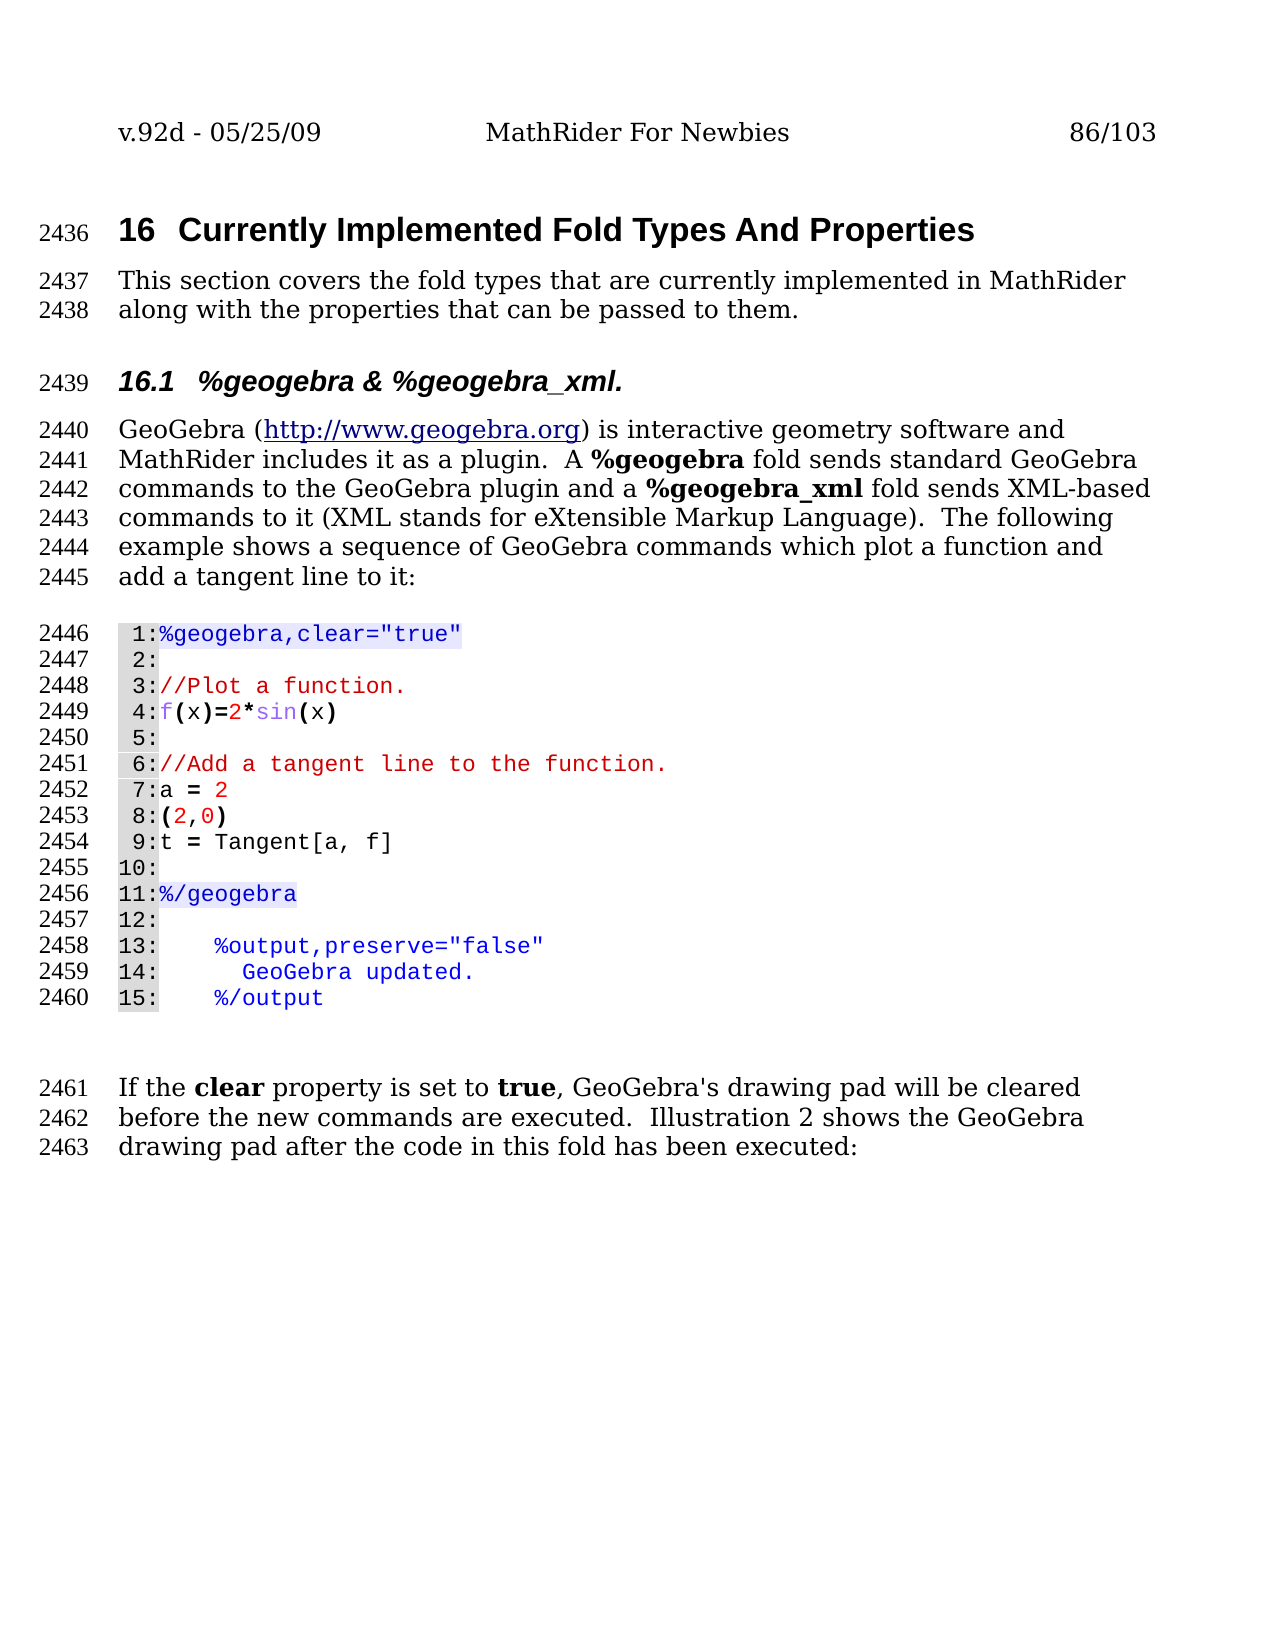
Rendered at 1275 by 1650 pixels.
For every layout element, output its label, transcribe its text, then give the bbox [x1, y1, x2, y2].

text GeoGebra (http://www.geogebra.org) is interactive geometry software and MathRider includes it as a plugin. A %geogebra fold sends standard GeoGebra commands to the GeoGebra plugin and a %geogebra_xml fold sends XML-based commands to it (XML stands for eXtensible Markup Language). The following example shows a sequence of GeoGebra commands which plot a function and add a tangent line to it: [118, 415, 1157, 591]
text 12: [118, 908, 1157, 934]
text 15: %/output [118, 986, 1157, 1012]
subtitle Currently Implemented Fold Types And Properties [118, 210, 1157, 248]
text If the clear property is set to true, GeoGebra's drawing pad will be cleared before the new commands are executed. Illustration 2 shows the GeoGebra drawing pad after the code in this fold has been executed: [118, 1073, 1157, 1161]
text 7:a = 2 [118, 778, 1157, 804]
text 1:%geogebra,clear="true" [118, 623, 1157, 649]
text This section covers the fold types that are currently implemented in MathRider along with the properties that can be passed to them. [118, 266, 1157, 325]
text 10: [118, 856, 1157, 882]
text 5: [118, 727, 1157, 752]
text 13: %output,preserve="false" [118, 934, 1157, 960]
text 6://Add a tangent line to the function. [118, 752, 1157, 778]
text 14: GeoGebra updated. [118, 960, 1157, 986]
text 4:f(x)=2*sin(x) [118, 701, 1157, 727]
text 2: [118, 649, 1157, 675]
subtitle %geogebra & %geogebra_xml. [118, 364, 1157, 397]
text 8:(2,0) [118, 804, 1157, 830]
text 3://Plot a function. [118, 675, 1157, 701]
text 11:%/geogebra [118, 882, 1157, 908]
text 9:t = Tangent[a, f] [118, 830, 1157, 856]
